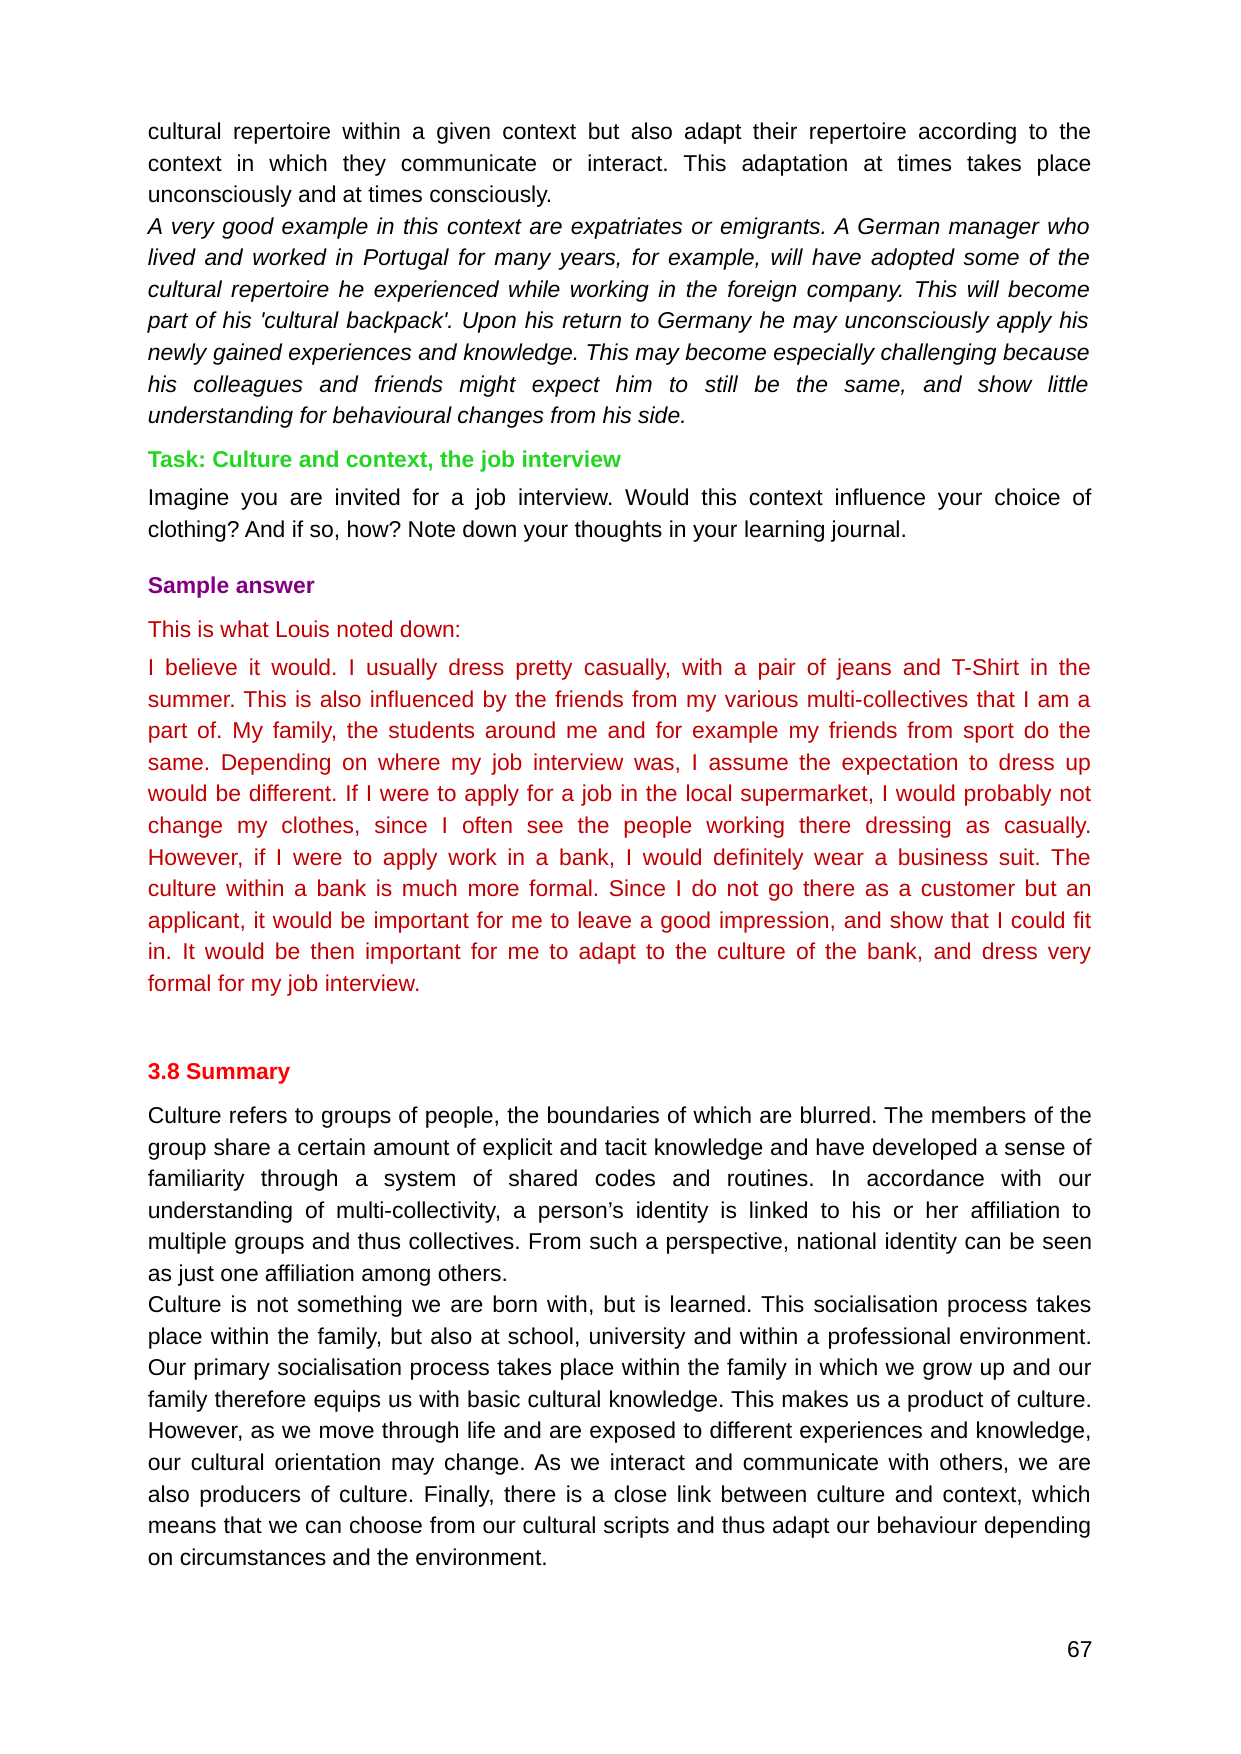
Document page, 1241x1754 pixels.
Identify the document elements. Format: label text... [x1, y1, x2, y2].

text I believe it would. I usually dress pretty casually, with a pair of jeans and T-Shirt in the summer. This is also influenced by the friends from my various multi-collectives that I am a part of. My family, the students around me and for example my friends from sport do the same. Depending on where my job interview was, I assume the expectation to dress up would be different. If I were to apply for a job in the local supermarket, I would probably not change my clothes, since I often see the people working there dressing as casually. However, if I were to apply work in a bank, I would definitely wear a business suit. The culture within a bank is much more formal. Since I do not go there as a customer but an applicant, it would be important for me to leave a good impression, and show that I could fit in. It would be then important for me to adapt to the culture of the bank, and dress very formal for my job interview. [148, 654, 1092, 996]
text This is what Louis noted down: [148, 616, 1092, 643]
text A very good example in this context are expatriates or emigrants. A German manager who lived and worked in Portugal for many years, for example, will have adopted some of the cultural repertoire he experienced while working in the foreign company. This will become part of his 'cultural backpack'. Upon his return to Germany he may unconsciously apply his newly gained experiences and knowledge. This may become especially challenging because his colleagues and friends might expect him to still be the same, and show little understanding for behavioural changes from his side. [148, 213, 1092, 428]
subtitle Sample answer [148, 572, 1092, 598]
subtitle Task: Culture and context, the job interview [148, 446, 1092, 473]
text Culture refers to groups of people, the boundaries of which are blurred. The members of the group share a certain amount of explicit and tacit knowledge and have developed a sense of familiarity through a system of shared codes and routines. In accordance with our understanding of multi-collectivity, a person’s identity is linked to his or her affiliation to multiple groups and thus collectives. From such a perspective, national identity can be seen as just one affiliation among others. [148, 1102, 1092, 1286]
text Culture is not something we are born with, but is learned. This socialisation process takes place within the family, but also at school, university and within a professional environment. Our primary socialisation process takes place within the family in which we grow up and our family therefore equips us with basic cultural knowledge. This makes us a product of culture. However, as we move through life and are exposed to different experiences and knowledge, our cultural orientation may change. As we interact and communicate with others, we are also producers of culture. Finally, there is a close link between culture and context, which means that we can choose from our cultural scripts and thus adapt our behaviour depending on circumstances and the environment. [148, 1291, 1092, 1570]
subtitle 3.8 Summary [148, 1058, 1092, 1084]
text Imagine you are invited for a job interview. Would this context influence your choice of clothing? And if so, how? Note down your thoughts in your learning journal. [148, 484, 1092, 542]
text cultural repertoire within a given context but also adapt their repertoire according to the context in which they communicate or interact. This adaptation at times takes place unconsciously and at times consciously. [148, 118, 1092, 208]
